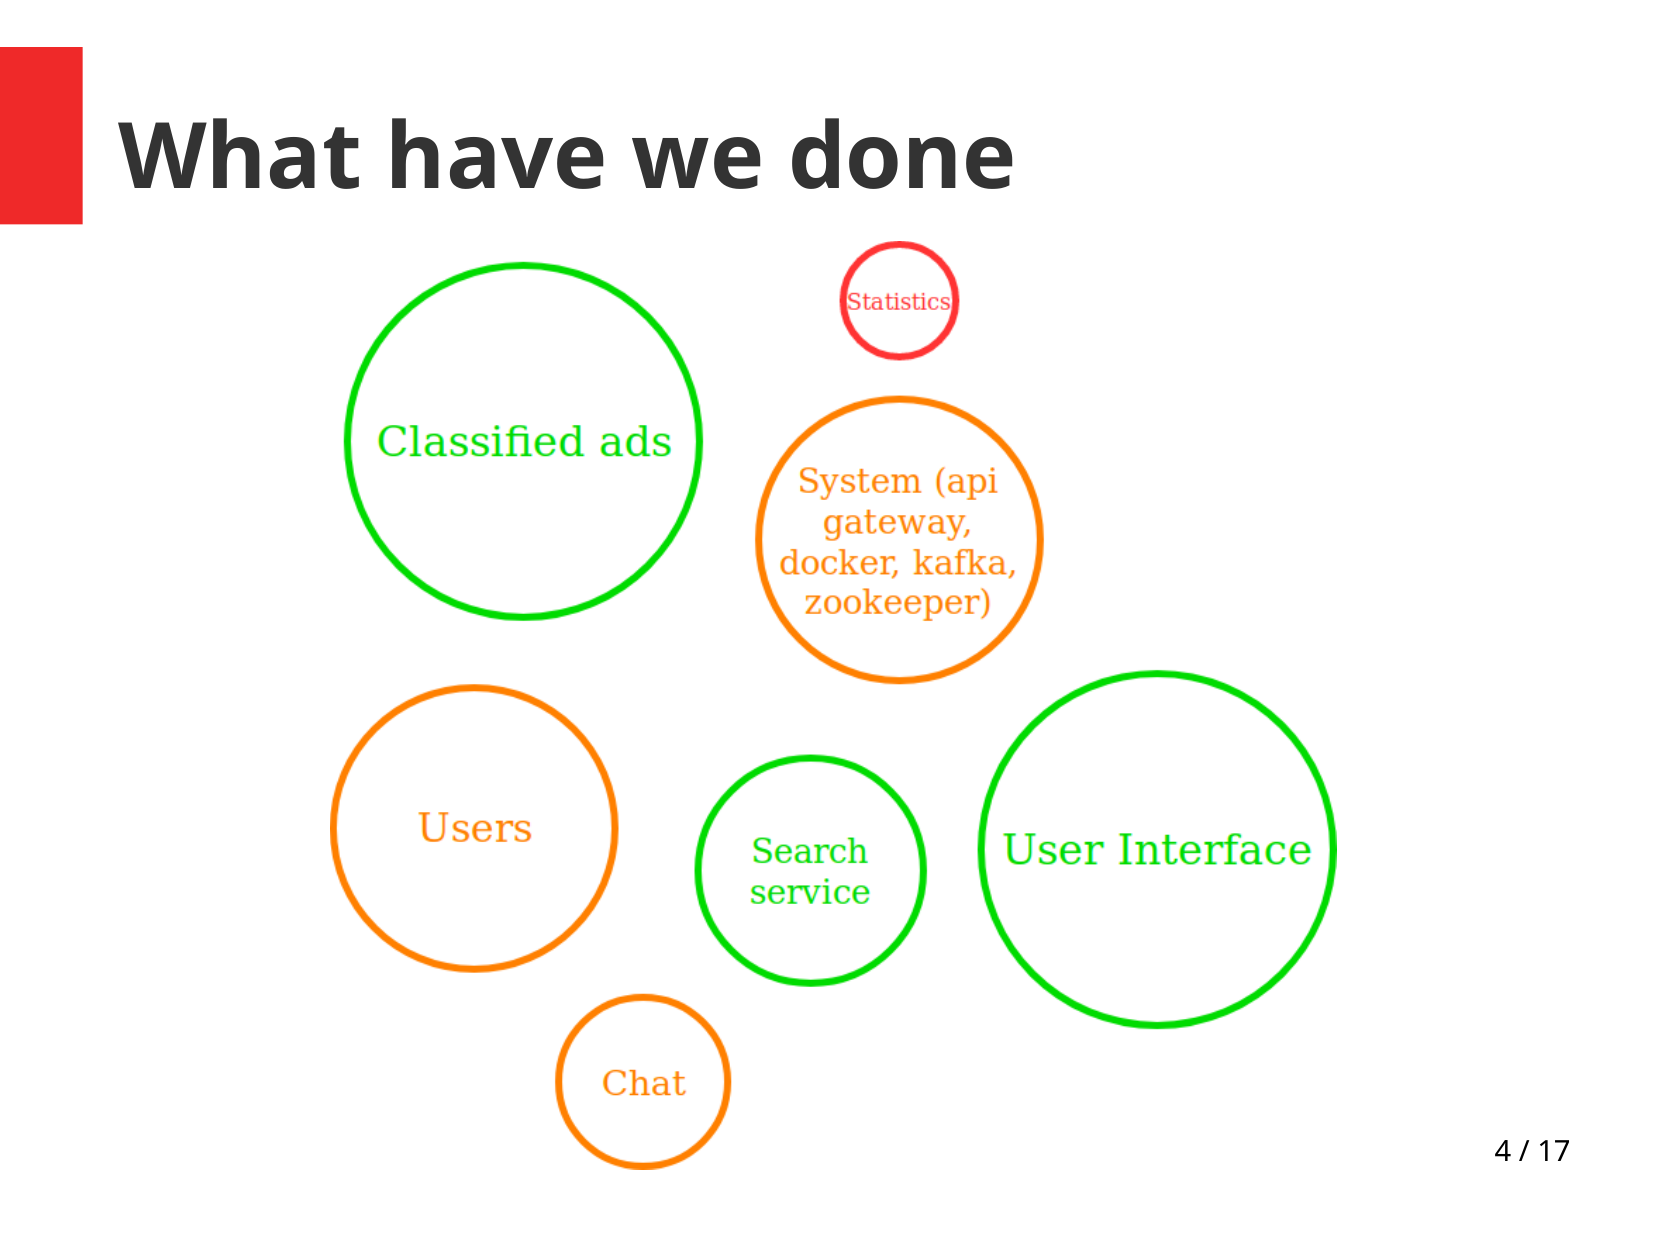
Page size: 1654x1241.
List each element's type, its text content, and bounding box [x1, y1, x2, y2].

picture [330, 241, 1337, 1170]
title What have we done [118, 49, 1571, 257]
